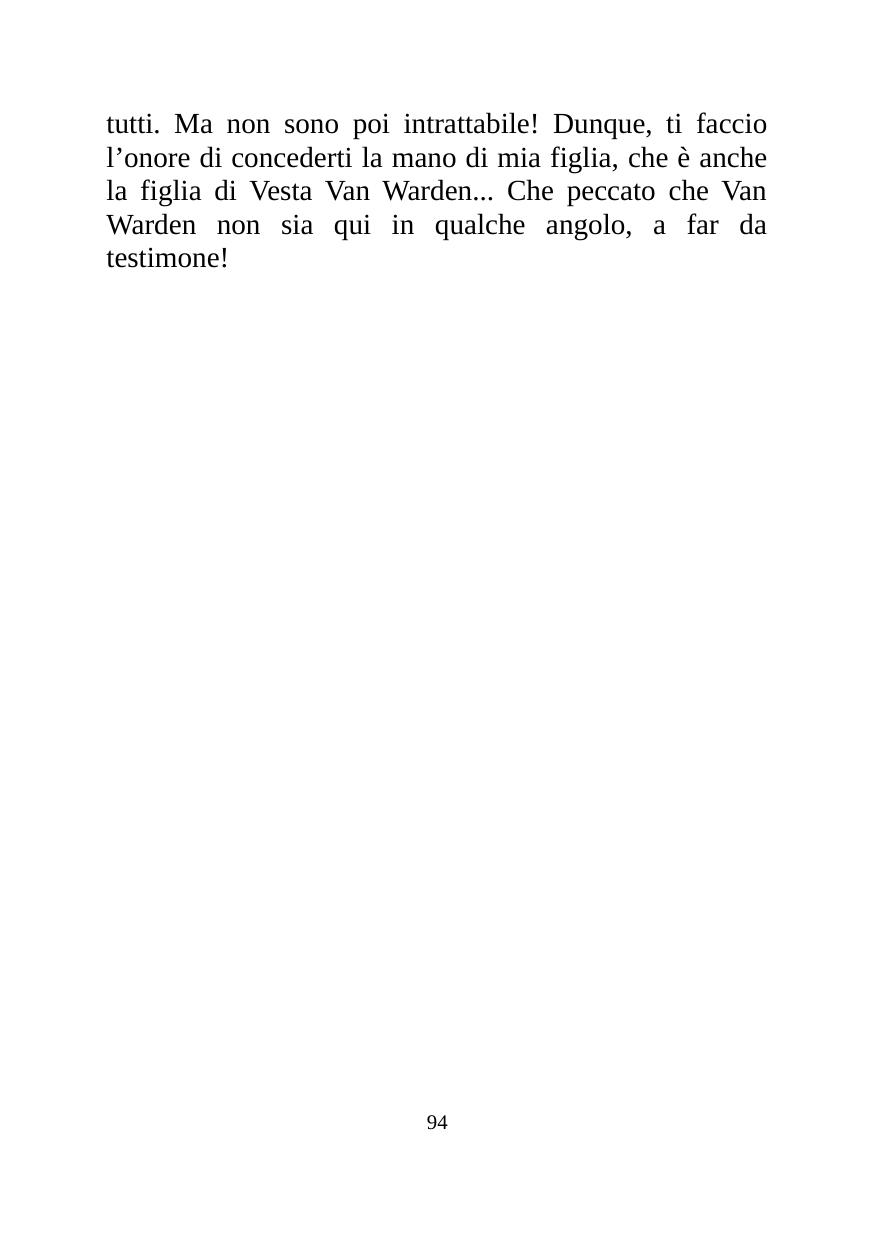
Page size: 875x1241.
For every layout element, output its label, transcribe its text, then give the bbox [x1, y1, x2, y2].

text tutti. Ma non sono poi intrattabile! Dunque, ti faccio l’onore di concederti la mano di mia figlia, che è anche la figlia di Vesta Van Warden... Che peccato che Van Warden non sia qui in qualche angolo, a far da testimone! [106, 106, 768, 274]
